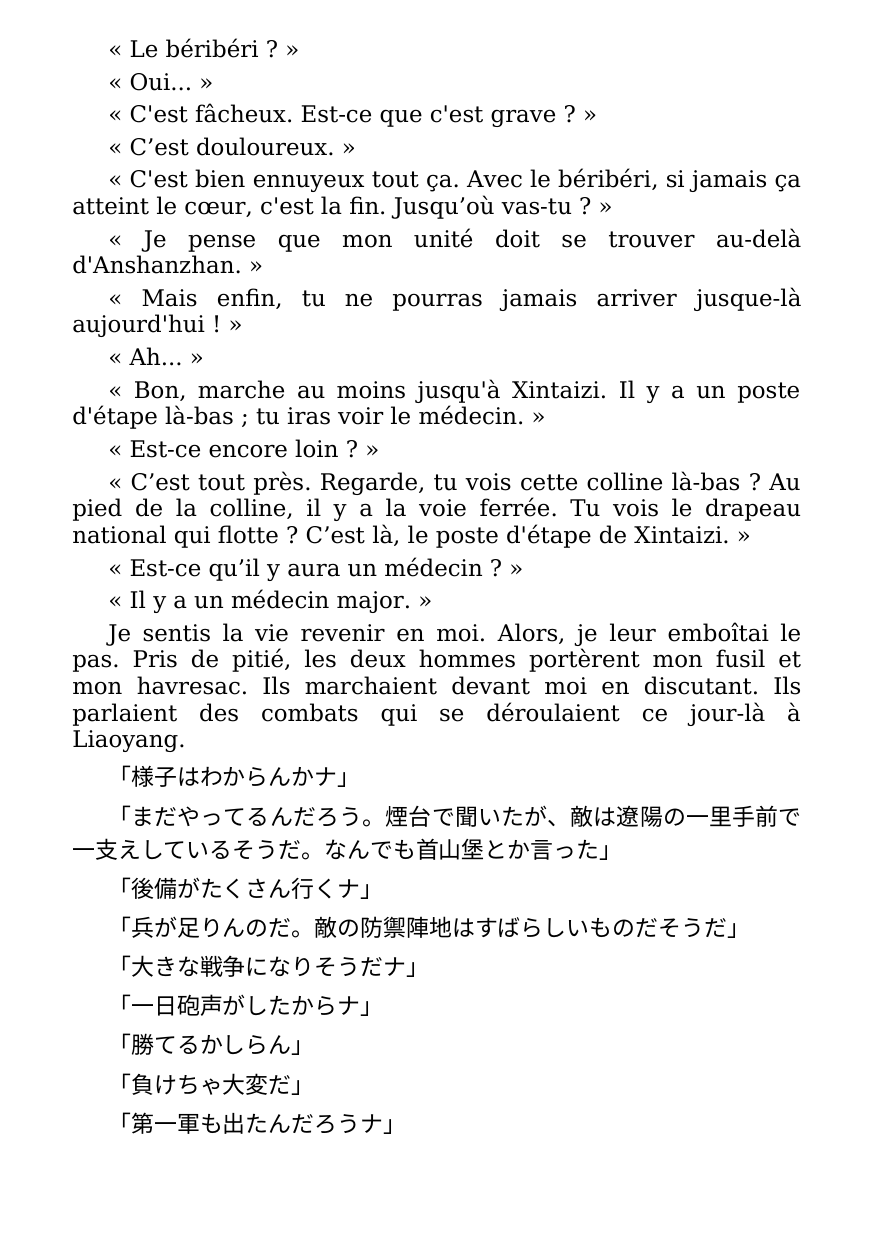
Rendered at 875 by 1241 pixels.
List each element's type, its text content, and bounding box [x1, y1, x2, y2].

text « Le béribéri ? » [72, 36, 802, 63]
text 「一日砲声がしたからナ」 [72, 988, 802, 1021]
text 「大きな戦争になりそうだナ」 [72, 949, 802, 982]
text 「勝てるかしらん」 [72, 1027, 802, 1061]
text 「兵が足りんのだ。敵の防禦陣地はすばらしいものだそうだ」 [72, 910, 802, 943]
text « Est-ce qu’il y aura un médecin ? » [72, 555, 802, 581]
text « Bon, marche au moins jusqu'à Xintaizi. Il y a un poste d'étape là-bas ; tu iras voir le médecin. » [72, 377, 802, 430]
text « Je pense que mon unité doit se trouver au-delà d'Anshanzhan. » [72, 226, 802, 279]
text 「まだやってるんだろう。煙台で聞いたが、敵は遼陽の一里手前で一支えしているそうだ。なんでも首山堡とか言った」 [72, 798, 802, 865]
text « C'est fâcheux. Est-ce que c'est grave ? » [72, 101, 802, 128]
text Je sentis la vie revenir en moi. Alors, je leur emboîtai le pas. Pris de pitié, les deux hommes portèrent mon fusil et mon havresac. Ils marchaient devant moi en discutant. Ils parlaient des combats qui se déroulaient ce jour-là à Liaoyang. [72, 620, 802, 753]
text 「負けちゃ大変だ」 [72, 1067, 802, 1100]
text 「第一軍も出たんだろうナ」 [72, 1106, 802, 1139]
text « C’est douloureux. » [72, 134, 802, 161]
text « Il y a un médecin major. » [72, 587, 802, 614]
text « C’est tout près. Regarde, tu vois cette colline là-bas ? Au pied de la colline, il y a la voie ferrée. Tu vois le drapeau national qui flotte ? C’est là, le poste d'étape de Xintaizi. » [72, 469, 802, 549]
text 「様子はわからんかナ」 [72, 759, 802, 792]
text « Ah... » [72, 344, 802, 371]
text « C'est bien ennuyeux tout ça. Avec le béribéri, si jamais ça atteint le cœur, c'est la fin. Jusqu’où vas-tu ? » [72, 166, 802, 220]
text 「後備がたくさん行くナ」 [72, 871, 802, 904]
text « Mais enfin, tu ne pourras jamais arriver jusque-là aujourd'hui ! » [72, 285, 802, 338]
text « Est-ce encore loin ? » [72, 436, 802, 463]
text « Oui... » [72, 69, 802, 95]
